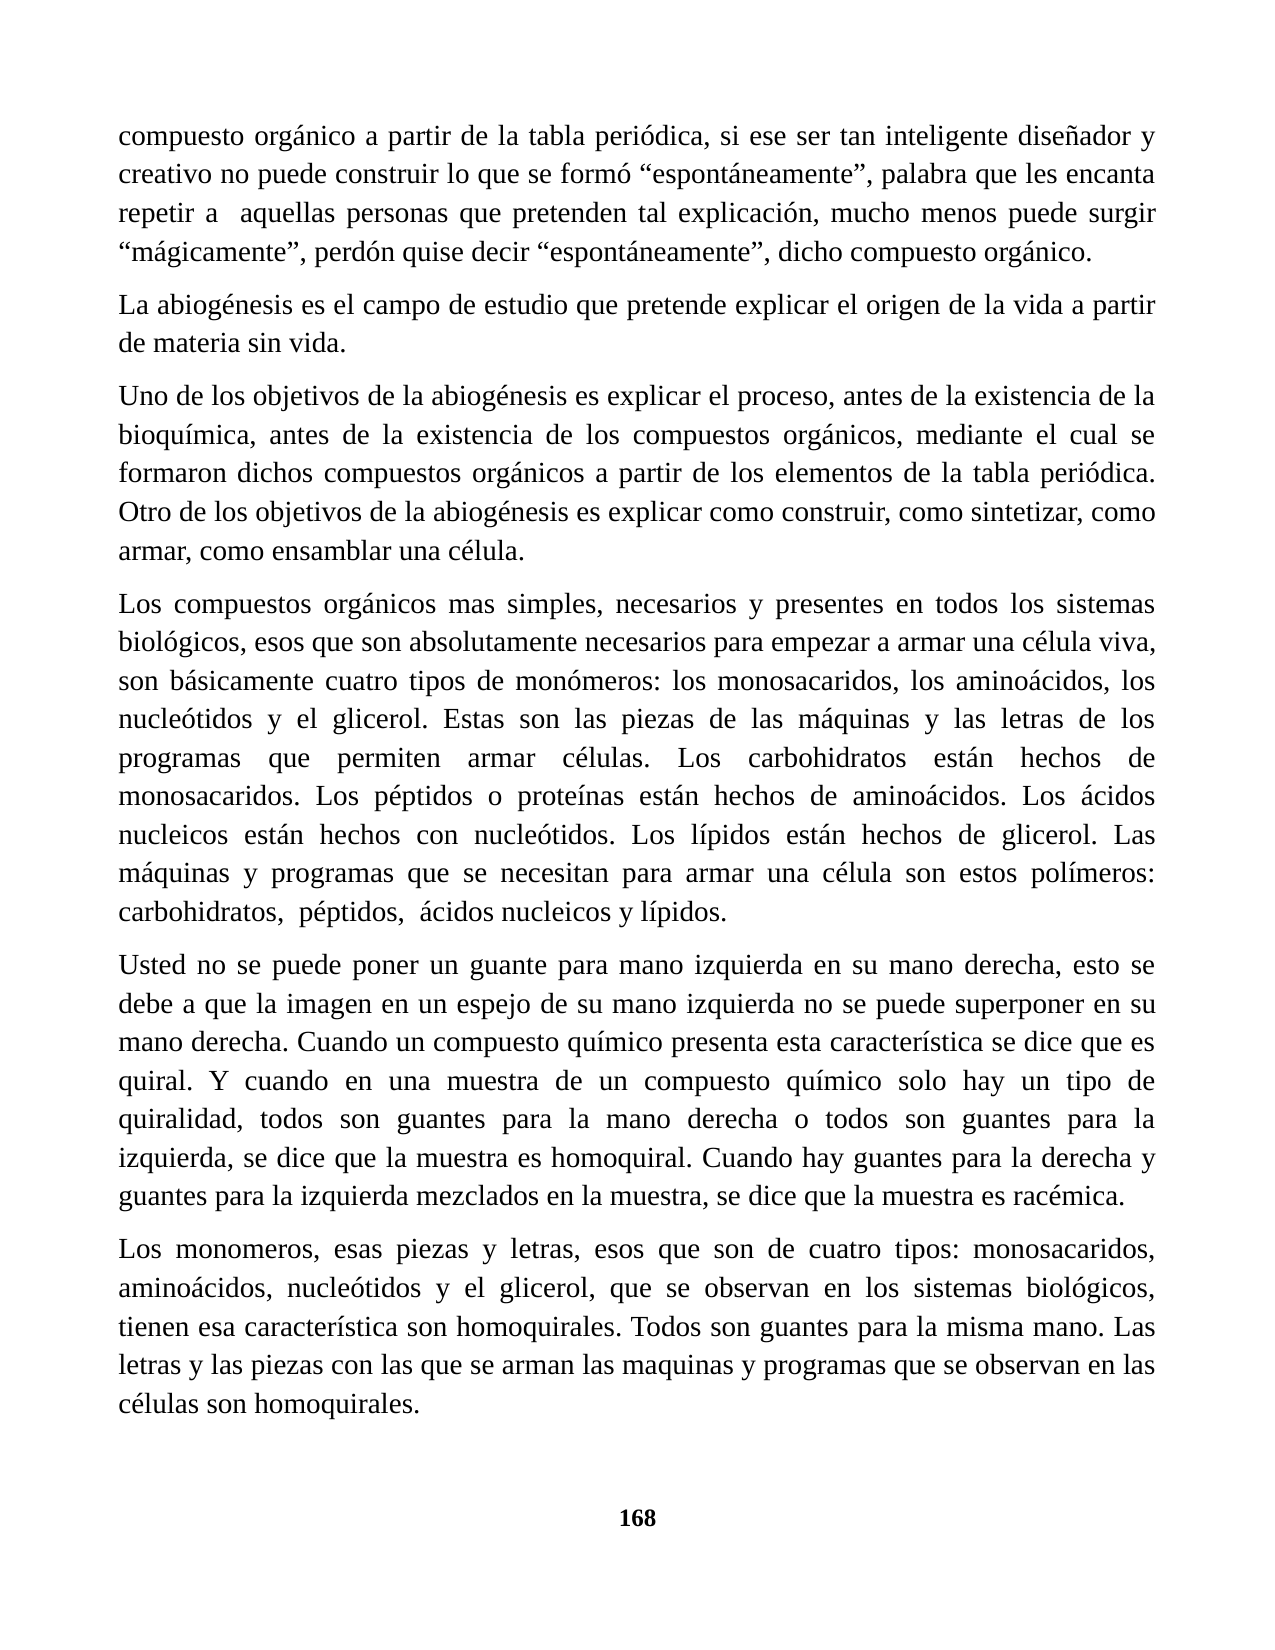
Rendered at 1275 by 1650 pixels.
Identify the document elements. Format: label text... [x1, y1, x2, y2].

text Los compuestos orgánicos mas simples, necesarios y presentes en todos los sistemas biológicos, esos que son absolutamente necesarios para empezar a armar una célula viva, son básicamente cuatro tipos de monómeros: los monosacaridos, los aminoácidos, los nucleótidos y el glicerol. Estas son las piezas de las máquinas y las letras de los programas que permiten armar células. Los carbohidratos están hechos de monosacaridos. Los péptidos o proteínas están hechos de aminoácidos. Los ácidos nucleicos están hechos con nucleótidos. Los lípidos están hechos de glicerol. Las máquinas y programas que se necesitan para armar una célula son estos polímeros: carbohidratos, péptidos, ácidos nucleicos y lípidos. [118, 586, 1157, 928]
text compuesto orgánico a partir de la tabla periódica, si ese ser tan inteligente diseñador y creativo no puede construir lo que se formó “espontáneamente”, palabra que les encanta repetir a aquellas personas que pretenden tal explicación, mucho menos puede surgir “mágicamente”, perdón quise decir “espontáneamente”, dicho compuesto orgánico. [118, 118, 1157, 267]
text Usted no se puede poner un guante para mano izquierda en su mano derecha, esto se debe a que la imagen en un espejo de su mano izquierda no se puede superponer en su mano derecha. Cuando un compuesto químico presenta esta característica se dice que es quiral. Y cuando en una muestra de un compuesto químico solo hay un tipo de quiralidad, todos son guantes para la mano derecha o todos son guantes para la izquierda, se dice que la muestra es homoquiral. Cuando hay guantes para la derecha y guantes para la izquierda mezclados en la muestra, se dice que la muestra es racémica. [118, 947, 1157, 1212]
text Los monomeros, esas piezas y letras, esos que son de cuatro tipos: monosacaridos, aminoácidos, nucleótidos y el glicerol, que se observan en los sistemas biológicos, tienen esa característica son homoquirales. Todos son guantes para la misma mano. Las letras y las piezas con las que se arman las maquinas y programas que se observan en las células son homoquirales. [118, 1232, 1157, 1419]
text La abiogénesis es el campo de estudio que pretende explicar el origen de la vida a partir de materia sin vida. [118, 287, 1157, 359]
text Uno de los objetivos de la abiogénesis es explicar el proceso, antes de la existencia de la bioquímica, antes de la existencia de los compuestos orgánicos, mediante el cual se formaron dichos compuestos orgánicos a partir de los elementos de la tabla periódica. Otro de los objetivos de la abiogénesis es explicar como construir, como sintetizar, como armar, como ensamblar una célula. [118, 378, 1157, 566]
